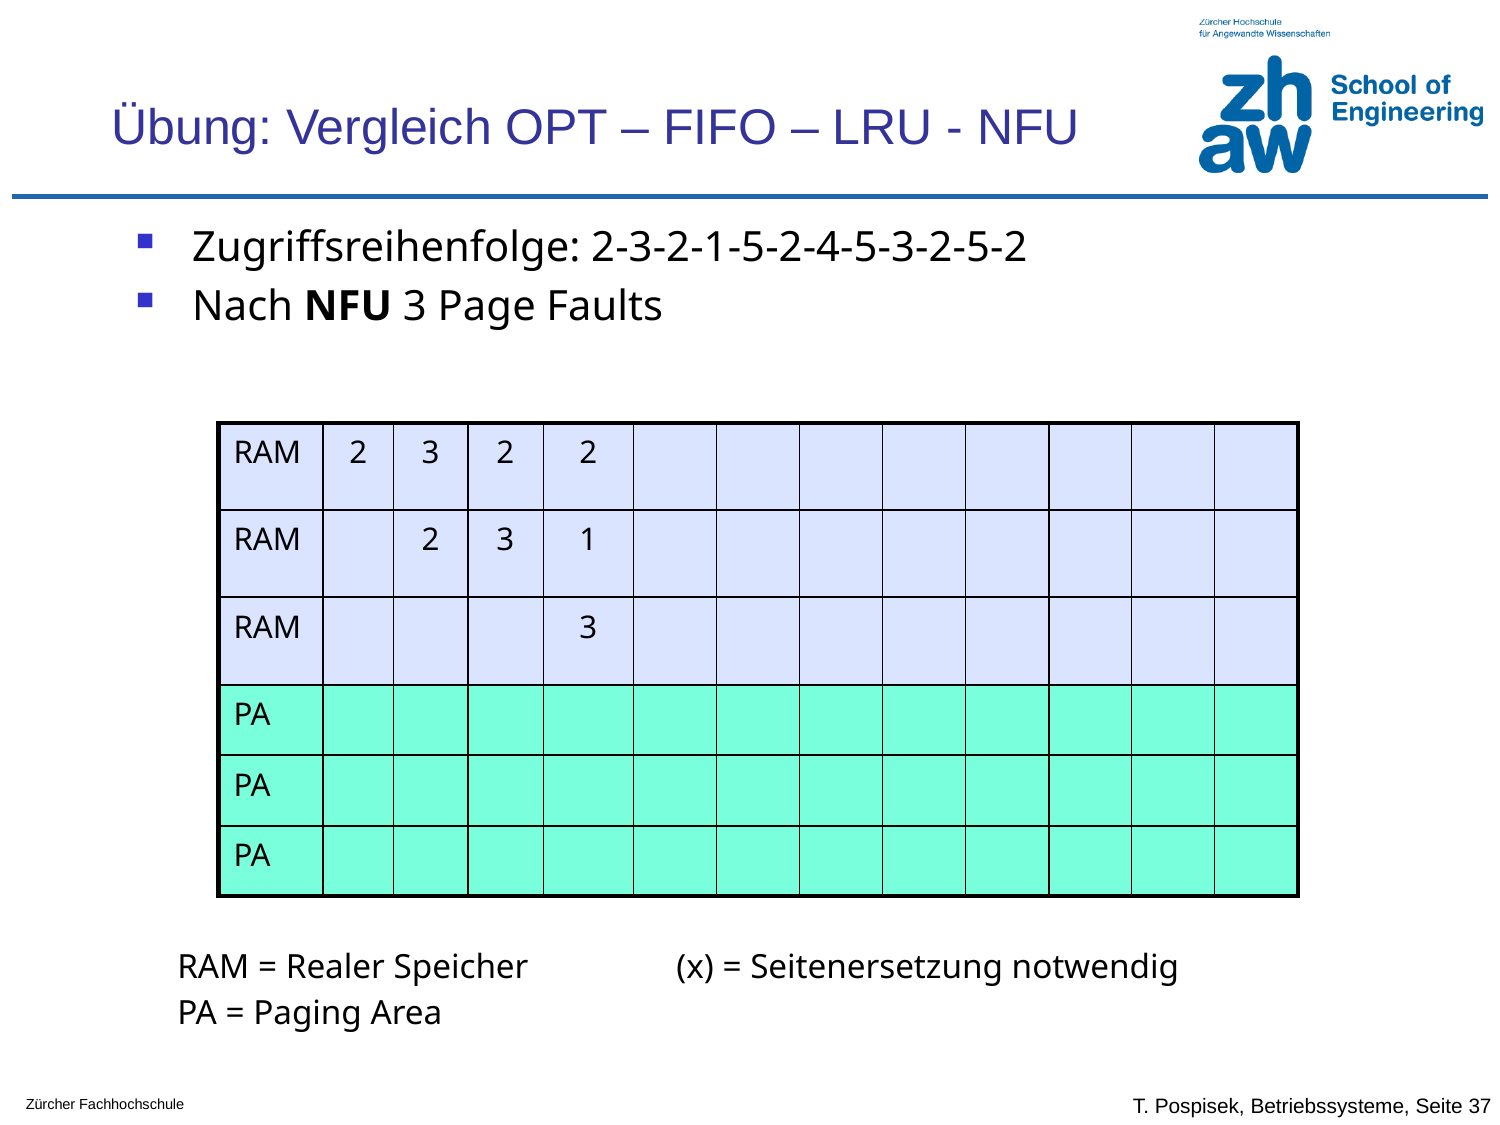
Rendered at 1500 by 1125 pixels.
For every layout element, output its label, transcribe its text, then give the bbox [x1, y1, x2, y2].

table_cell [1050, 686, 1131, 754]
table_cell [544, 756, 633, 825]
table_cell RAM [221, 511, 322, 596]
table_cell [1050, 756, 1131, 825]
table_cell [634, 511, 716, 596]
table_cell [800, 511, 882, 596]
table_cell [469, 756, 543, 825]
table_cell [324, 756, 393, 825]
table_cell PA [221, 756, 322, 825]
table_cell [634, 686, 716, 754]
table_cell [717, 827, 799, 894]
table_header [1215, 425, 1296, 509]
table_cell [800, 686, 882, 754]
table_cell [800, 756, 882, 825]
table_cell [324, 511, 393, 596]
table_cell [1215, 827, 1296, 894]
table_cell [1050, 827, 1131, 894]
table_cell [469, 598, 543, 684]
table_cell 2 [394, 511, 467, 596]
table_cell [966, 827, 1048, 894]
table_cell 3 [469, 511, 543, 596]
table_cell [717, 756, 799, 825]
table_cell [1132, 598, 1214, 684]
table_cell [324, 598, 393, 684]
table_cell [544, 827, 633, 894]
table_cell [883, 598, 965, 684]
table_cell [1132, 827, 1214, 894]
picture [1199, 19, 1483, 173]
list Zugriffsreihenfolge: 2-3-2-1-5-2-4-5-3-2-5-2 Nach NFU 3 Page Faults [120, 212, 1375, 375]
table_cell [394, 827, 467, 894]
table_cell 1 [544, 511, 633, 596]
table_cell RAM [221, 598, 322, 684]
table_cell [394, 686, 467, 754]
table_cell [966, 756, 1048, 825]
table_header 2 [544, 425, 633, 509]
table_cell PA [221, 686, 322, 754]
table_header [883, 425, 965, 509]
table_cell [1132, 511, 1214, 596]
table_header [966, 425, 1048, 509]
table_cell [324, 827, 393, 894]
table_cell [717, 598, 799, 684]
table_cell [1132, 686, 1214, 754]
table_cell [469, 686, 543, 754]
table_cell [966, 598, 1048, 684]
table_cell [800, 827, 882, 894]
table_cell [1050, 598, 1131, 684]
table_header [717, 425, 799, 509]
table_cell 3 [544, 598, 633, 684]
table_cell [544, 686, 633, 754]
table_header [1132, 425, 1214, 509]
table_cell [394, 756, 467, 825]
table_cell [1215, 511, 1296, 596]
text_box RAM = Realer Speicher (x) = Seitenersetzung notwendig PA = Paging Area [162, 937, 1363, 1038]
table_cell [1050, 511, 1131, 596]
table_header 3 [394, 425, 467, 509]
table_cell [966, 511, 1048, 596]
table_cell [394, 598, 467, 684]
table_header 2 [324, 425, 393, 509]
table_header [634, 425, 716, 509]
table_header [1050, 425, 1131, 509]
table_cell [324, 686, 393, 754]
table_cell [1132, 756, 1214, 825]
table_cell [634, 827, 716, 894]
table_cell [717, 686, 799, 754]
table_header 2 [469, 425, 543, 509]
title Übung: Vergleich OPT – FIFO – LRU - NFU [96, 50, 1375, 163]
table_cell [883, 827, 965, 894]
table_cell [883, 511, 965, 596]
table_header RAM [221, 425, 322, 509]
table_cell [1215, 598, 1296, 684]
table_cell [1215, 686, 1296, 754]
table_cell [883, 686, 965, 754]
table_cell PA [221, 827, 322, 894]
table_cell [883, 756, 965, 825]
table_header [800, 425, 882, 509]
table_cell [469, 827, 543, 894]
table_cell [634, 756, 716, 825]
table_cell [1215, 756, 1296, 825]
table_cell [634, 598, 716, 684]
table_cell [800, 598, 882, 684]
table_cell [966, 686, 1048, 754]
table_cell [717, 511, 799, 596]
